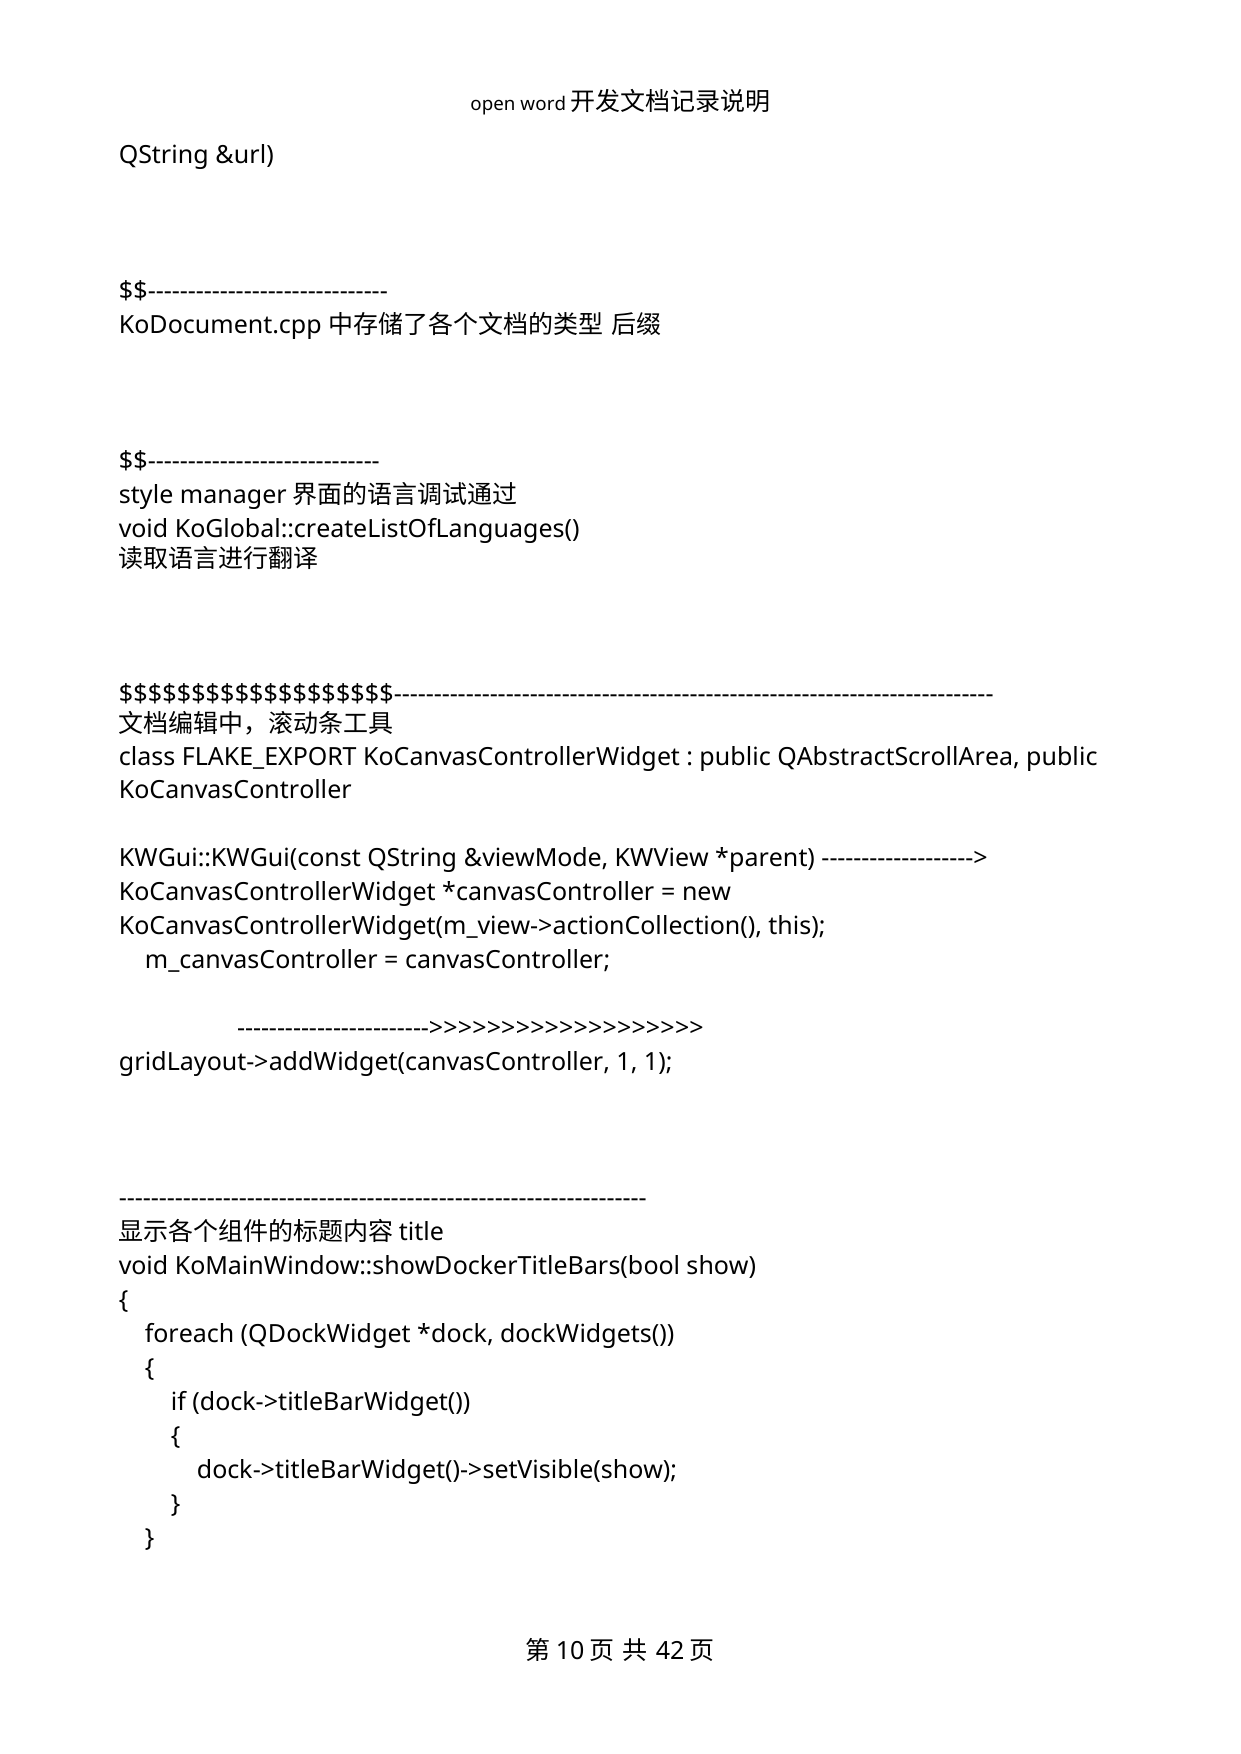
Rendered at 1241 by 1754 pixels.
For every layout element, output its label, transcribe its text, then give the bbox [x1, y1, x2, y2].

text foreach (QDockWidget *dock, dockWidgets()) [119, 1316, 1121, 1350]
text if (dock->titleBarWidget()) [119, 1384, 1121, 1418]
text void KoGlobal::createListOfLanguages() [119, 511, 1121, 545]
text KoCanvasControllerWidget *canvasController = new KoCanvasControllerWidget(m_view->actionCollection(), this); [119, 874, 1121, 942]
text class FLAKE_EXPORT KoCanvasControllerWidget : public QAbstractScrollArea, public KoCanvasController [119, 738, 1121, 806]
text 显示各个组件的标题内容title [119, 1214, 1121, 1248]
text style manager界面的语言调试通过 [119, 477, 1121, 511]
text 读取语言进行翻译 [119, 545, 1121, 574]
text $$----------------------------- [119, 443, 1121, 477]
text { [119, 1350, 1121, 1384]
text dock->titleBarWidget()->setVisible(show); [119, 1452, 1121, 1486]
text KoDocument.cpp 中存储了各个文档的类型 后缀 [119, 307, 1121, 341]
text { [119, 1418, 1121, 1452]
text QString &url) [119, 137, 1121, 171]
text ------------------------>>>>>>>>>>>>>>>>>>> [119, 1010, 1121, 1044]
text m_canvasController = canvasController; [119, 942, 1121, 976]
text } [119, 1519, 1121, 1553]
text gridLayout->addWidget(canvasController, 1, 1); [119, 1044, 1121, 1078]
text void KoMainWindow::showDockerTitleBars(bool show) [119, 1248, 1121, 1282]
text $$------------------------------ [119, 273, 1121, 307]
text 文档编辑中，滚动条工具 [119, 709, 1121, 738]
text KWGui::KWGui(const QString &viewMode, KWView *parent) -------------------> [119, 840, 1121, 874]
text } [119, 1486, 1121, 1519]
text ------------------------------------------------------------------ [119, 1180, 1121, 1214]
text { [119, 1282, 1121, 1316]
text $$$$$$$$$$$$$$$$$$$--------------------------------------------------------------------------- [119, 676, 1121, 709]
